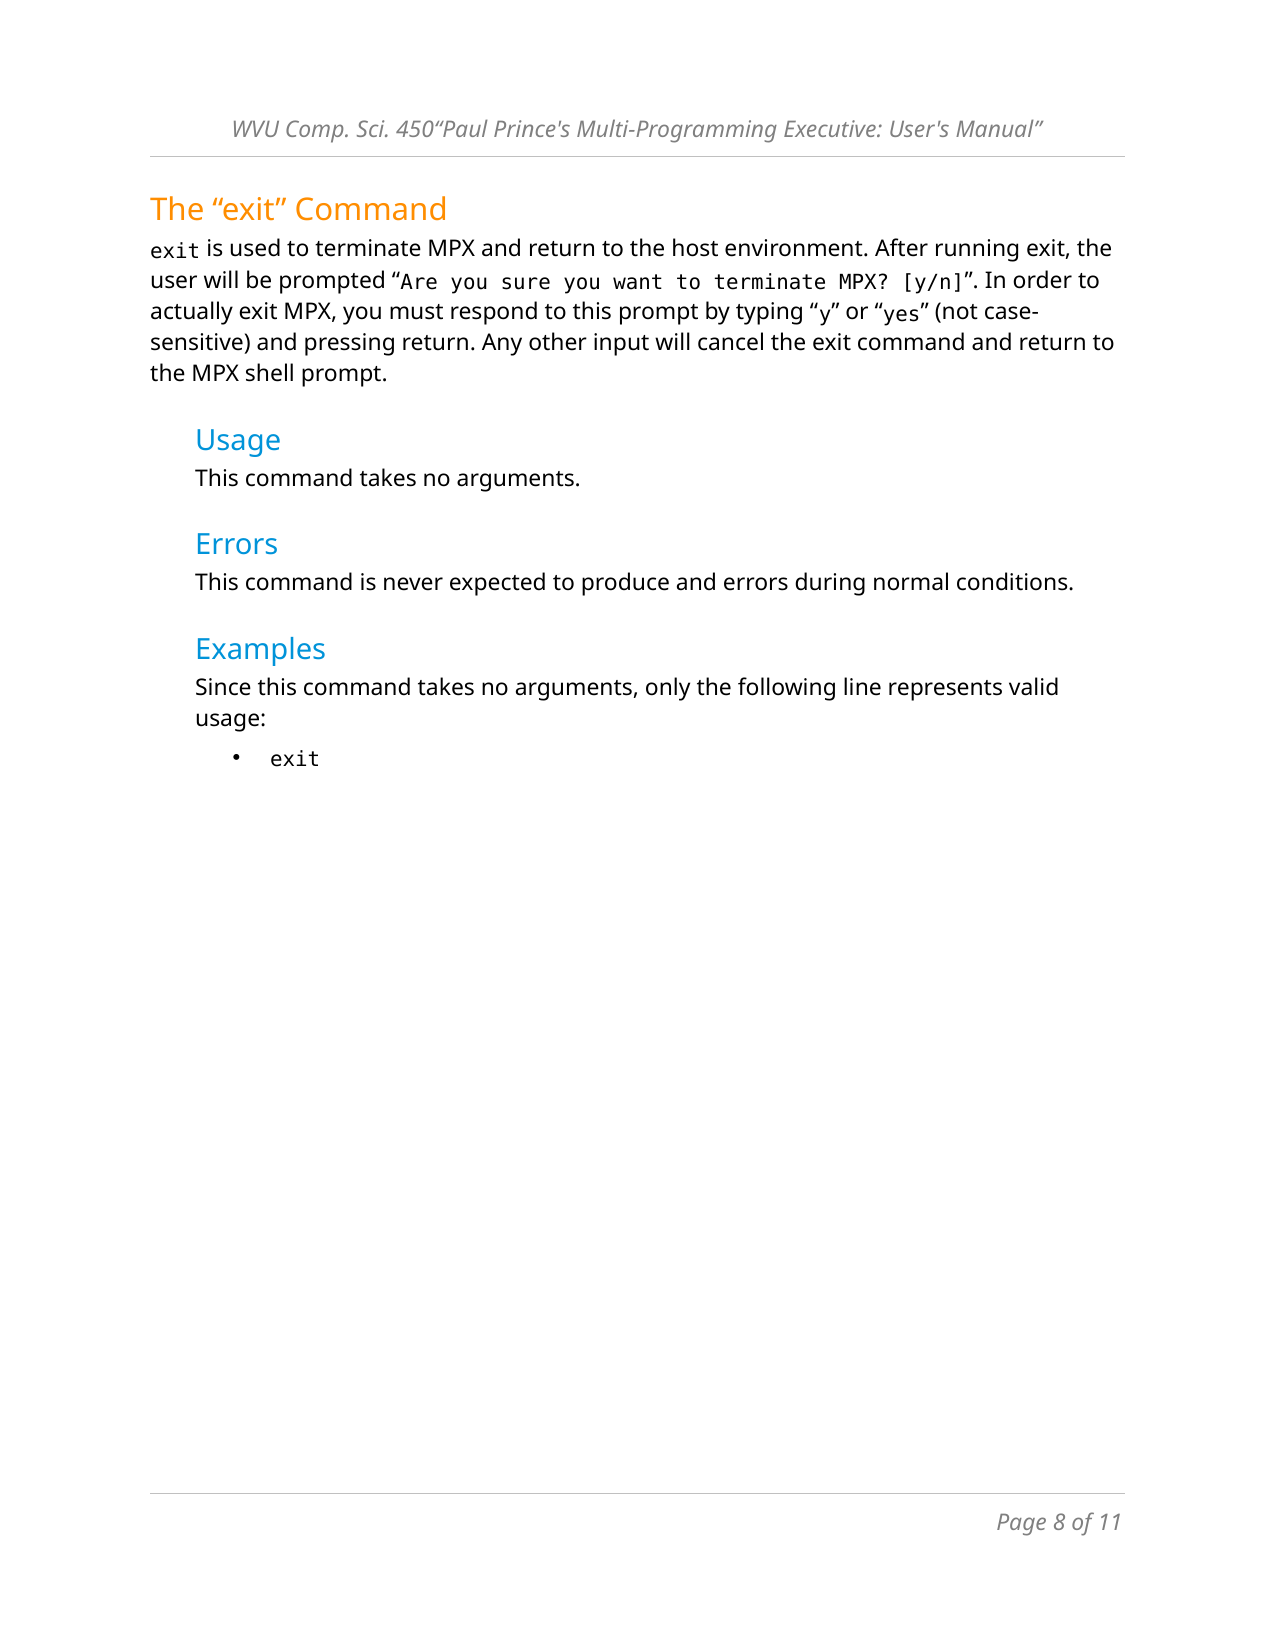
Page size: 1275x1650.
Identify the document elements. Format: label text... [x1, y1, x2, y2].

list exit [232, 746, 1125, 772]
subtitle The “exit” Command [150, 187, 1080, 229]
text Since this command takes no arguments, only the following line represents valid usage: [195, 671, 1125, 733]
subtitle Usage [195, 419, 1080, 459]
text This command is never expected to produce and errors during normal conditions. [195, 566, 1125, 598]
text exit is used to terminate MPX and return to the host environment. After running exit, the user will be prompted “Are you sure you want to terminate MPX? [y/n]”. In order to actually exit MPX, you must respond to this prompt by typing “y” or “yes” (not case-sensitive) and pressing return. Any other input will cancel the exit command and return to the MPX shell prompt. [150, 232, 1125, 389]
text This command takes no arguments. [195, 462, 1125, 493]
subtitle Examples [195, 628, 1080, 668]
subtitle Errors [195, 524, 1080, 563]
